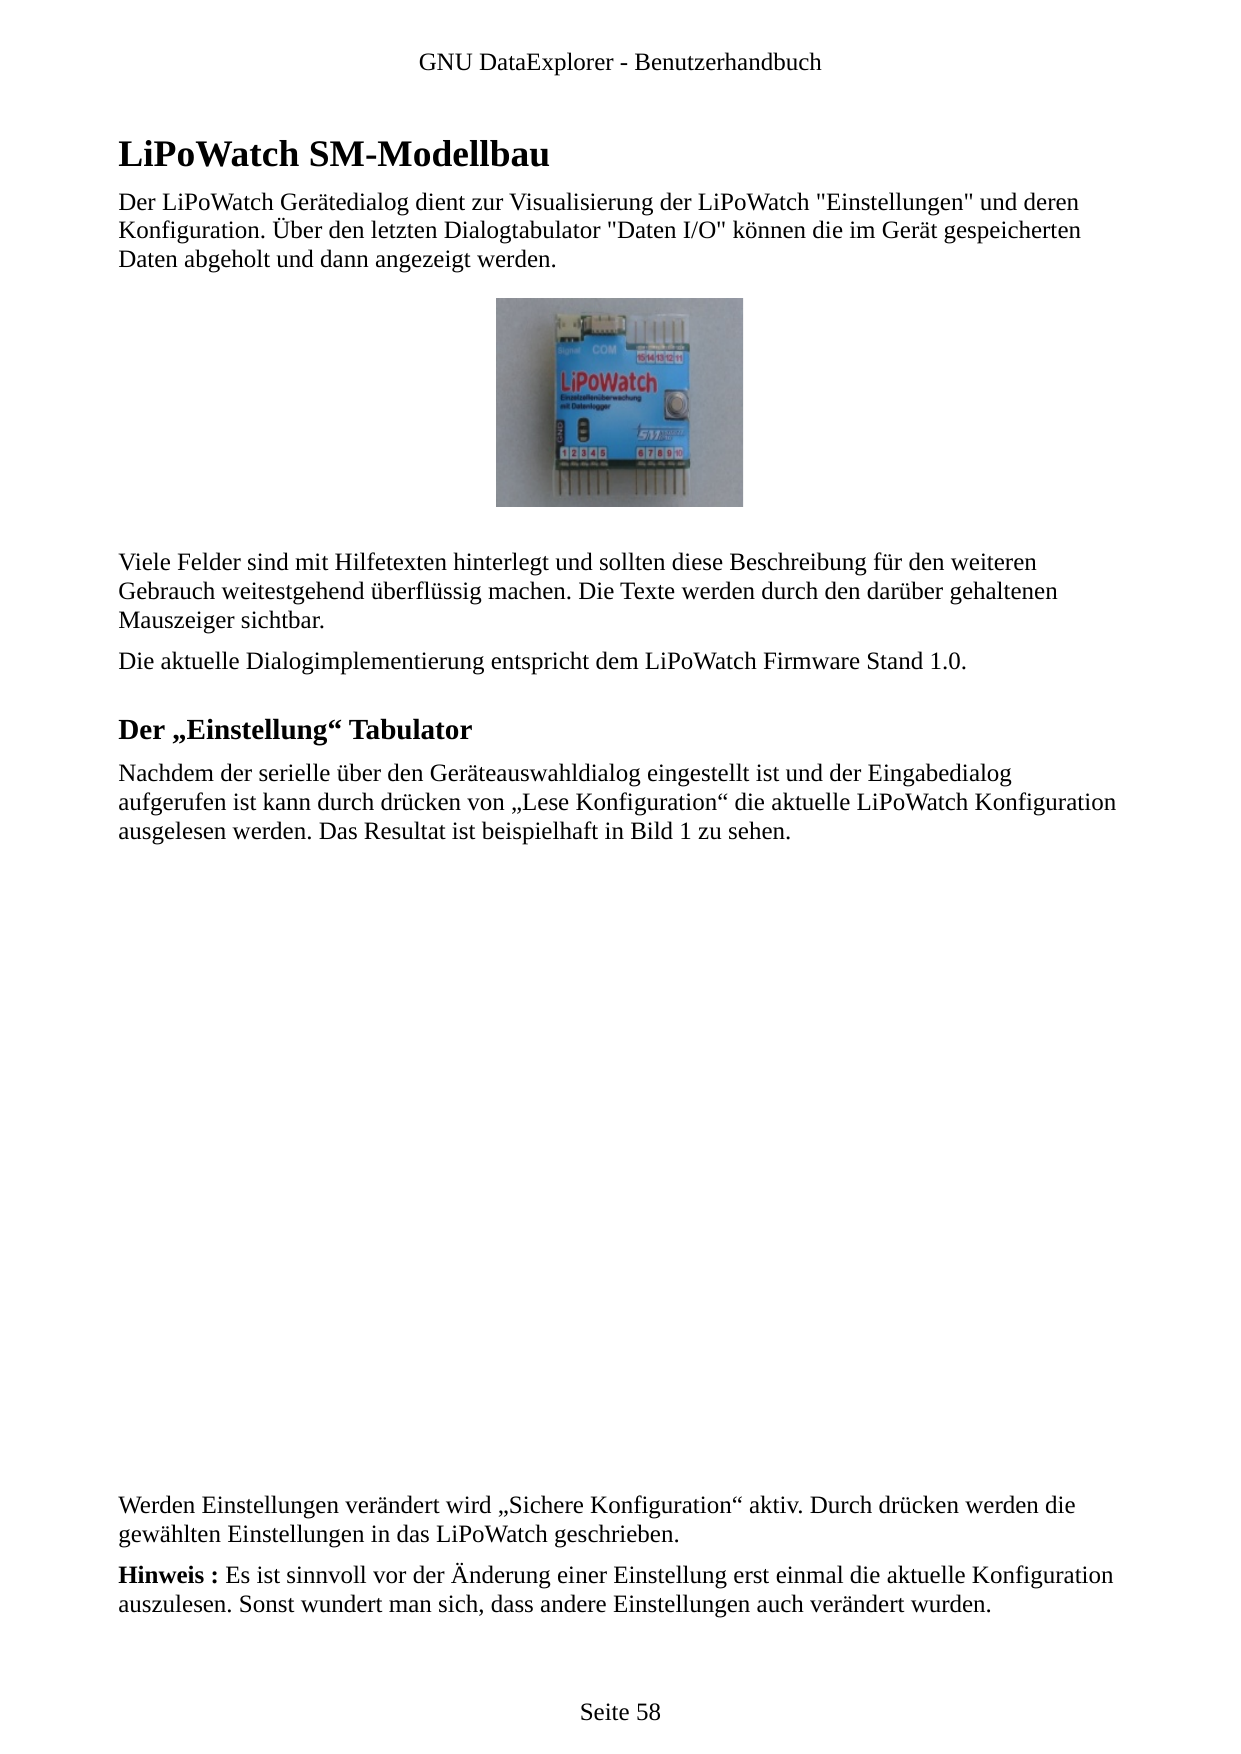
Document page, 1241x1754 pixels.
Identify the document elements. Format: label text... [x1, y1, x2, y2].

subtitle LiPoWatch SM-Modellbau [118, 131, 1122, 174]
text Der LiPoWatch Gerätedialog dient zur Visualisierung der LiPoWatch "Einstellungen" und deren Konfiguration. Über den letzten Dialogtabulator "Daten I/O" können die im Gerät gespeicherten Daten abgeholt und dann angezeigt werden. [118, 187, 1122, 273]
subtitle Der „Einstellung“ Tabulator [118, 712, 1122, 746]
text Nachdem der serielle über den Geräteauswahldialog eingestellt ist und der Eingabedialog aufgerufen ist kann durch drücken von „Lese Konfiguration“ die aktuelle LiPoWatch Konfiguration ausgelesen werden. Das Resultat ist beispielhaft in Bild 1 zu sehen. [118, 758, 1122, 845]
text Werden Einstellungen verändert wird „Sichere Konfiguration“ aktiv. Durch drücken werden die gewählten Einstellungen in das LiPoWatch geschrieben. [118, 1491, 1122, 1548]
text Die aktuelle Dialogimplementierung entspricht dem LiPoWatch Firmware Stand 1.0. [118, 646, 1122, 675]
text Viele Felder sind mit Hilfetexten hinterlegt und sollten diese Beschreibung für den weiteren Gebrauch weitestgehend überflüssig machen. Die Texte werden durch den darüber gehaltenen Mauszeiger sichtbar. [118, 547, 1122, 634]
picture [496, 298, 744, 507]
text Hinweis : Es ist sinnvoll vor der Änderung einer Einstellung erst einmal die aktuelle Konfiguration auszulesen. Sonst wundert man sich, dass andere Einstellungen auch verändert wurden. [118, 1561, 1122, 1618]
